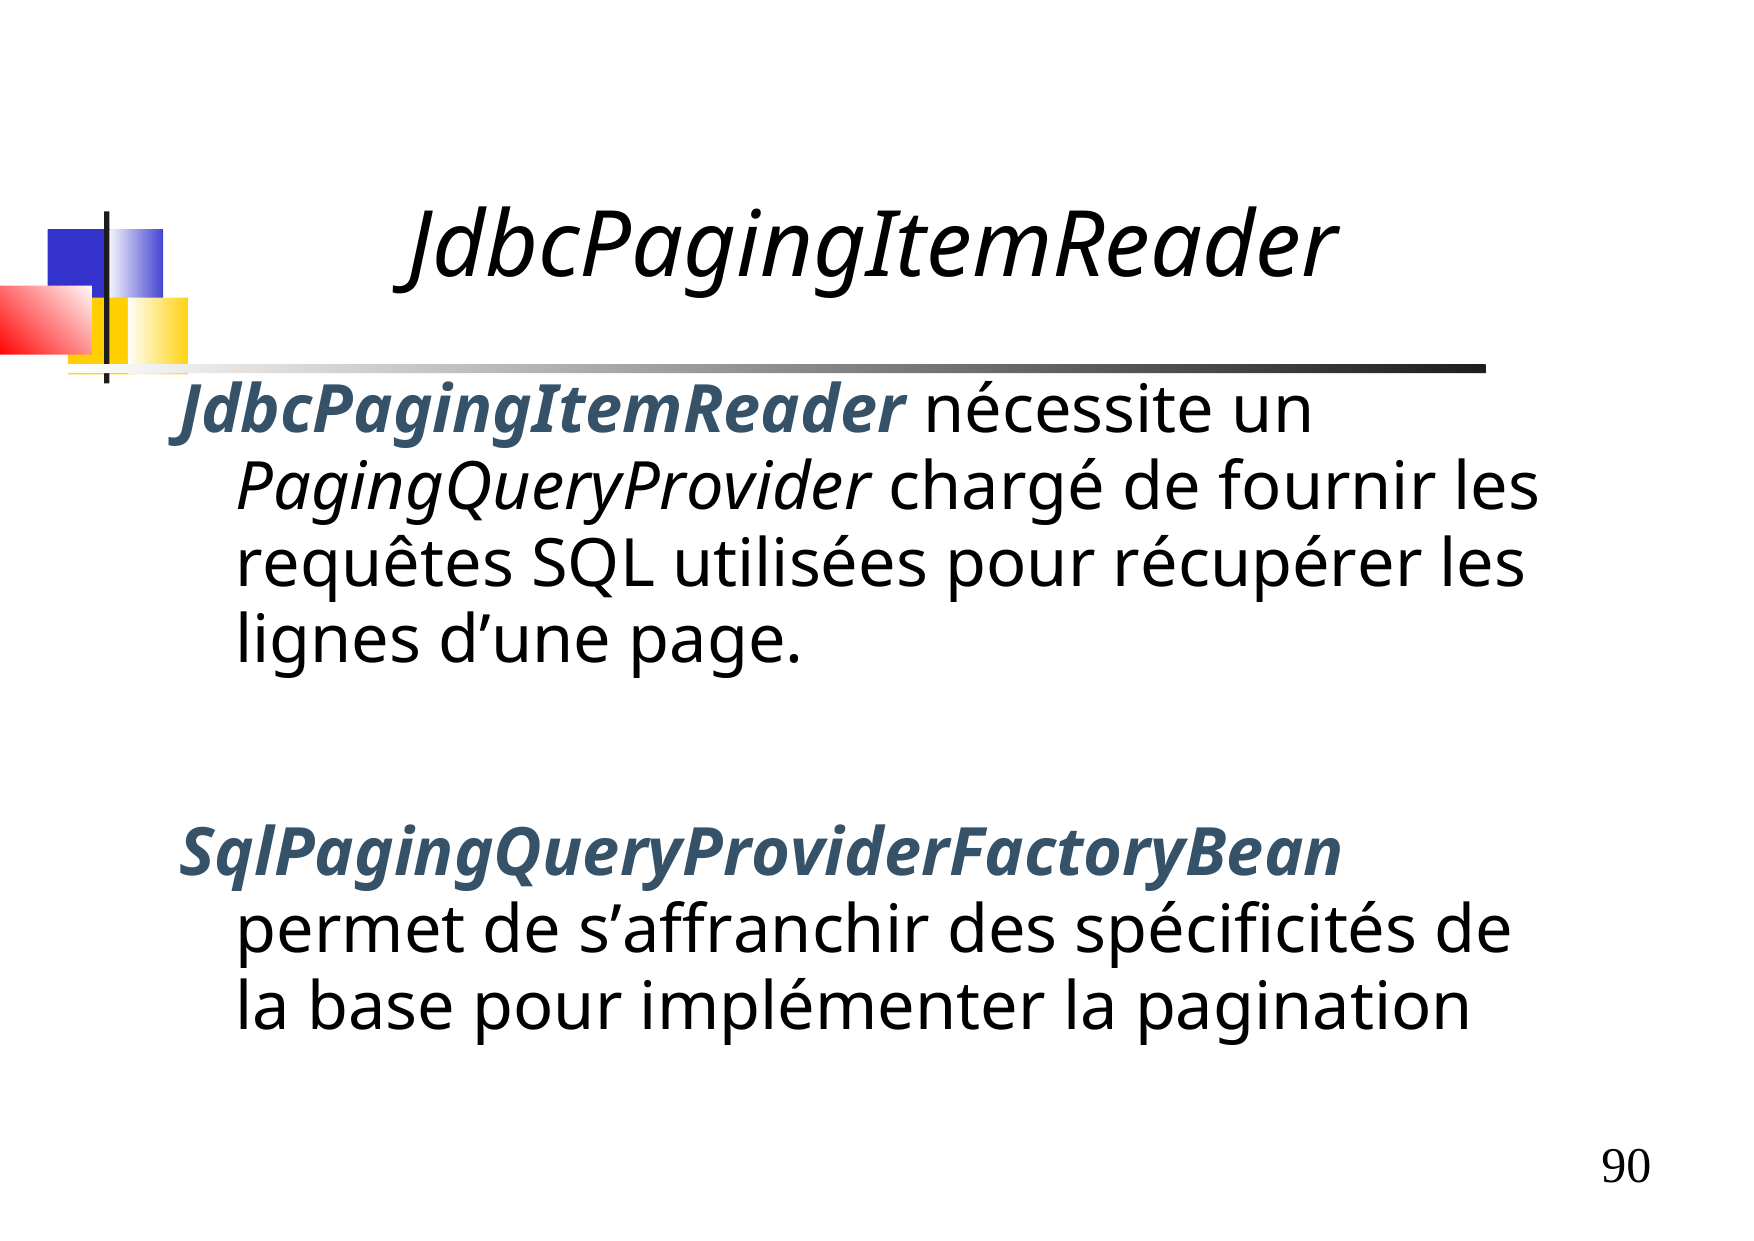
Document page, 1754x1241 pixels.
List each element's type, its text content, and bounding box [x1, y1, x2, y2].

title JdbcPagingItemReader [179, 139, 1567, 351]
list JdbcPagingItemReader nécessite un PagingQueryProvider chargé de fournir les requêtes SQL utilisées pour récupérer les lignes d’une page. SqlPagingQueryProviderFactoryBean permet de s’affranchir des spécificités de la base pour implémenter la pagination [179, 371, 1567, 1091]
